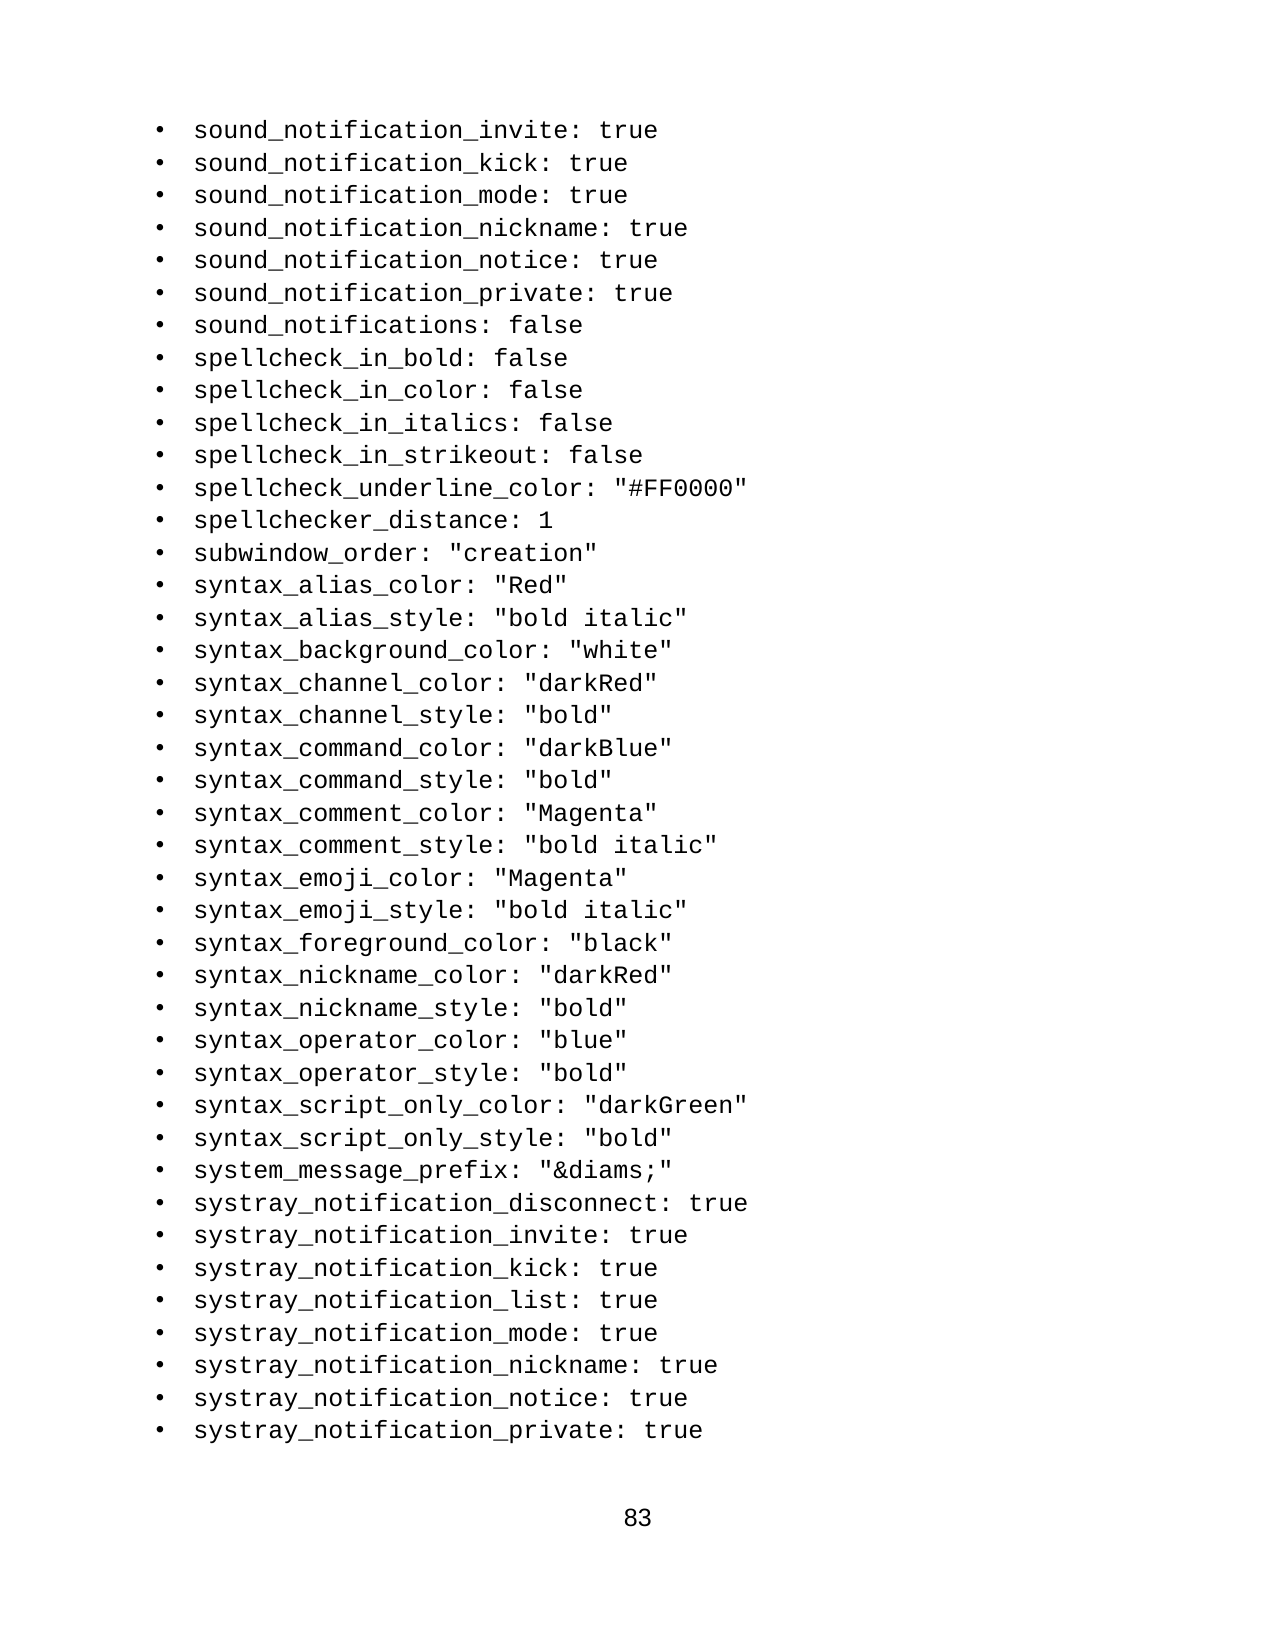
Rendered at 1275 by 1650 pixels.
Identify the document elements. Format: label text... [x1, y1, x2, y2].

list system_message_prefix: "&diams;" [156, 1158, 1157, 1186]
list spellcheck_in_italics: false [156, 411, 1157, 439]
list spellcheck_in_bold: false [156, 346, 1157, 374]
list syntax_command_style: "bold" [156, 768, 1157, 796]
list subwindow_order: "creation" [156, 541, 1157, 569]
list systray_notification_list: true [156, 1288, 1157, 1316]
list syntax_channel_color: "darkRed" [156, 671, 1157, 699]
list systray_notification_kick: true [156, 1256, 1157, 1284]
list syntax_channel_style: "bold" [156, 703, 1157, 731]
list syntax_command_color: "darkBlue" [156, 736, 1157, 764]
list systray_notification_nickname: true [156, 1353, 1157, 1381]
list systray_notification_notice: true [156, 1386, 1157, 1414]
list sound_notification_private: true [156, 281, 1157, 309]
list spellcheck_in_strikeout: false [156, 443, 1157, 471]
list systray_notification_disconnect: true [156, 1191, 1157, 1219]
list systray_notification_invite: true [156, 1223, 1157, 1251]
list spellchecker_distance: 1 [156, 508, 1157, 536]
list sound_notification_mode: true [156, 183, 1157, 211]
list syntax_foreground_color: "black" [156, 931, 1157, 959]
list syntax_comment_style: "bold italic" [156, 833, 1157, 861]
list syntax_script_only_color: "darkGreen" [156, 1093, 1157, 1121]
list syntax_operator_color: "blue" [156, 1028, 1157, 1056]
list syntax_nickname_style: "bold" [156, 996, 1157, 1024]
list syntax_script_only_style: "bold" [156, 1126, 1157, 1154]
list syntax_nickname_color: "darkRed" [156, 963, 1157, 991]
list syntax_emoji_style: "bold italic" [156, 898, 1157, 926]
list syntax_comment_color: "Magenta" [156, 801, 1157, 829]
list syntax_background_color: "white" [156, 638, 1157, 666]
list syntax_alias_color: "Red" [156, 573, 1157, 601]
list spellcheck_in_color: false [156, 378, 1157, 406]
list sound_notification_invite: true [156, 118, 1157, 146]
list sound_notifications: false [156, 313, 1157, 341]
list syntax_emoji_color: "Magenta" [156, 866, 1157, 894]
list sound_notification_notice: true [156, 248, 1157, 276]
list syntax_operator_style: "bold" [156, 1061, 1157, 1089]
list sound_notification_kick: true [156, 151, 1157, 179]
list spellcheck_underline_color: "#FF0000" [156, 476, 1157, 504]
list systray_notification_mode: true [156, 1321, 1157, 1349]
list sound_notification_nickname: true [156, 216, 1157, 244]
list systray_notification_private: true [156, 1418, 1157, 1446]
list syntax_alias_style: "bold italic" [156, 606, 1157, 634]
